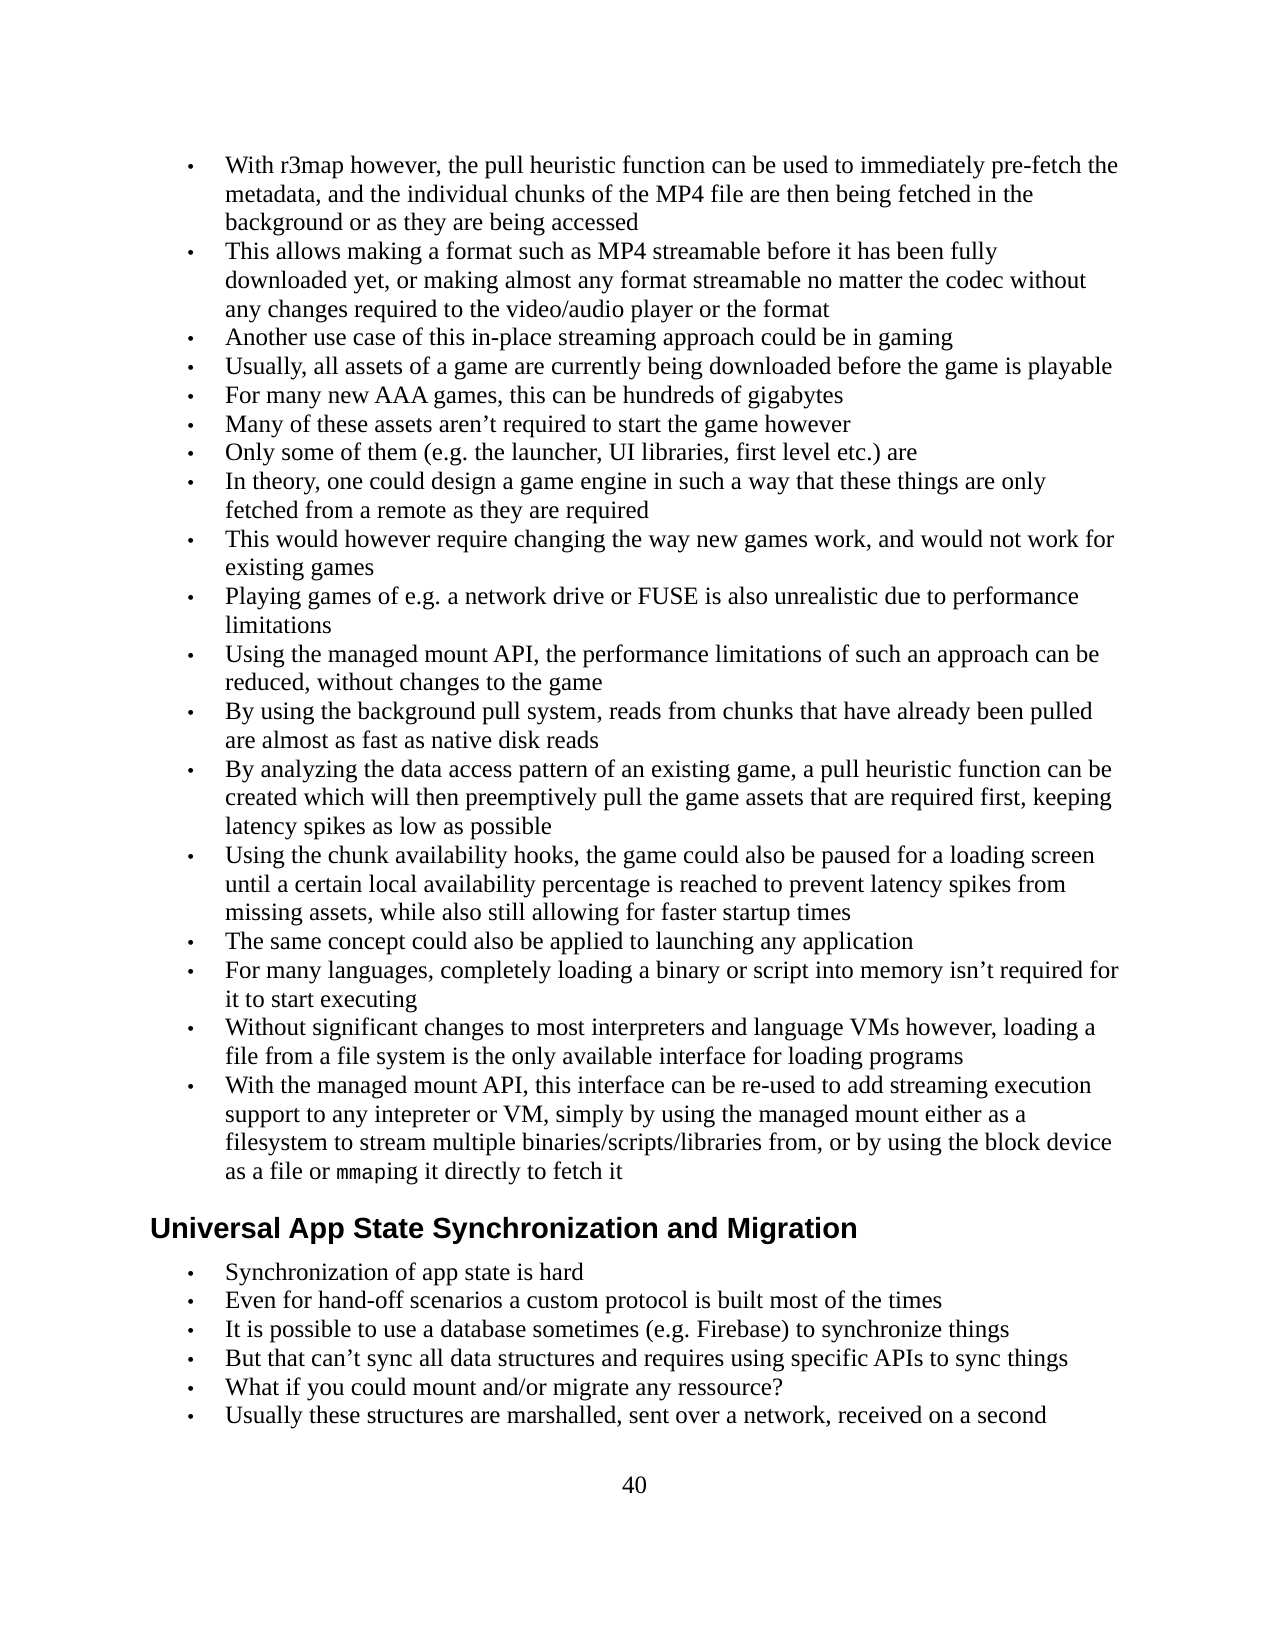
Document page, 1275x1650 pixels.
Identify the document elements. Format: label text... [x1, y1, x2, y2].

list What if you could mount and/or migrate any ressource? [187, 1372, 1125, 1401]
subtitle Universal App State Synchronization and Migration [150, 1211, 1125, 1244]
list By analyzing the data access pattern of an existing game, a pull heuristic function can be created which will then preemptively pull the game assets that are required first, keeping latency spikes as low as possible [187, 754, 1125, 840]
list Many of these assets aren’t required to start the game however [187, 409, 1125, 437]
list Usually these structures are marshalled, sent over a network, received on a second [187, 1401, 1125, 1429]
list Playing games of e.g. a network drive or FUSE is also unrealistic due to performance limitations [187, 581, 1125, 639]
list Another use case of this in-place streaming approach could be in gaming [187, 322, 1125, 351]
list But that can’t sync all data structures and requires using specific APIs to sync things [187, 1343, 1125, 1372]
list For many new AAA games, this can be hundreds of gigabytes [187, 380, 1125, 409]
list By using the background pull system, reads from chunks that have already been pulled are almost as fast as native disk reads [187, 696, 1125, 754]
list The same concept could also be applied to launching any application [187, 926, 1125, 955]
list Usually, all assets of a game are currently being downloaded before the game is playable [187, 351, 1125, 380]
list Using the chunk availability hooks, the game could also be paused for a loading screen until a certain local availability percentage is reached to prevent latency spikes from missing assets, while also still allowing for faster startup times [187, 840, 1125, 926]
list For many languages, completely loading a binary or script into memory isn’t required for it to start executing [187, 955, 1125, 1012]
list This allows making a format such as MP4 streamable before it has been fully downloaded yet, or making almost any format streamable no matter the codec without any changes required to the video/audio player or the format [187, 236, 1125, 322]
list Without significant changes to most interpreters and language VMs however, loading a file from a file system is the only available interface for loading programs [187, 1012, 1125, 1070]
list In theory, one could design a game engine in such a way that these things are only fetched from a remote as they are required [187, 466, 1125, 524]
list This would however require changing the way new games work, and would not work for existing games [187, 524, 1125, 581]
list It is possible to use a database sometimes (e.g. Firebase) to synchronize things [187, 1314, 1125, 1343]
list Only some of them (e.g. the launcher, UI libraries, first level etc.) are [187, 437, 1125, 466]
list With the managed mount API, this interface can be re-used to add streaming execution support to any intepreter or VM, simply by using the managed mount either as a filesystem to stream multiple binaries/scripts/libraries from, or by using the block device as a file or mmaping it directly to fetch it [187, 1070, 1125, 1186]
list With r3map however, the pull heuristic function can be used to immediately pre-fetch the metadata, and the individual chunks of the MP4 file are then being fetched in the background or as they are being accessed [187, 150, 1125, 236]
list Even for hand-off scenarios a custom protocol is built most of the times [187, 1286, 1125, 1314]
list Synchronization of app state is hard [187, 1257, 1125, 1286]
list Using the managed mount API, the performance limitations of such an approach can be reduced, without changes to the game [187, 639, 1125, 696]
